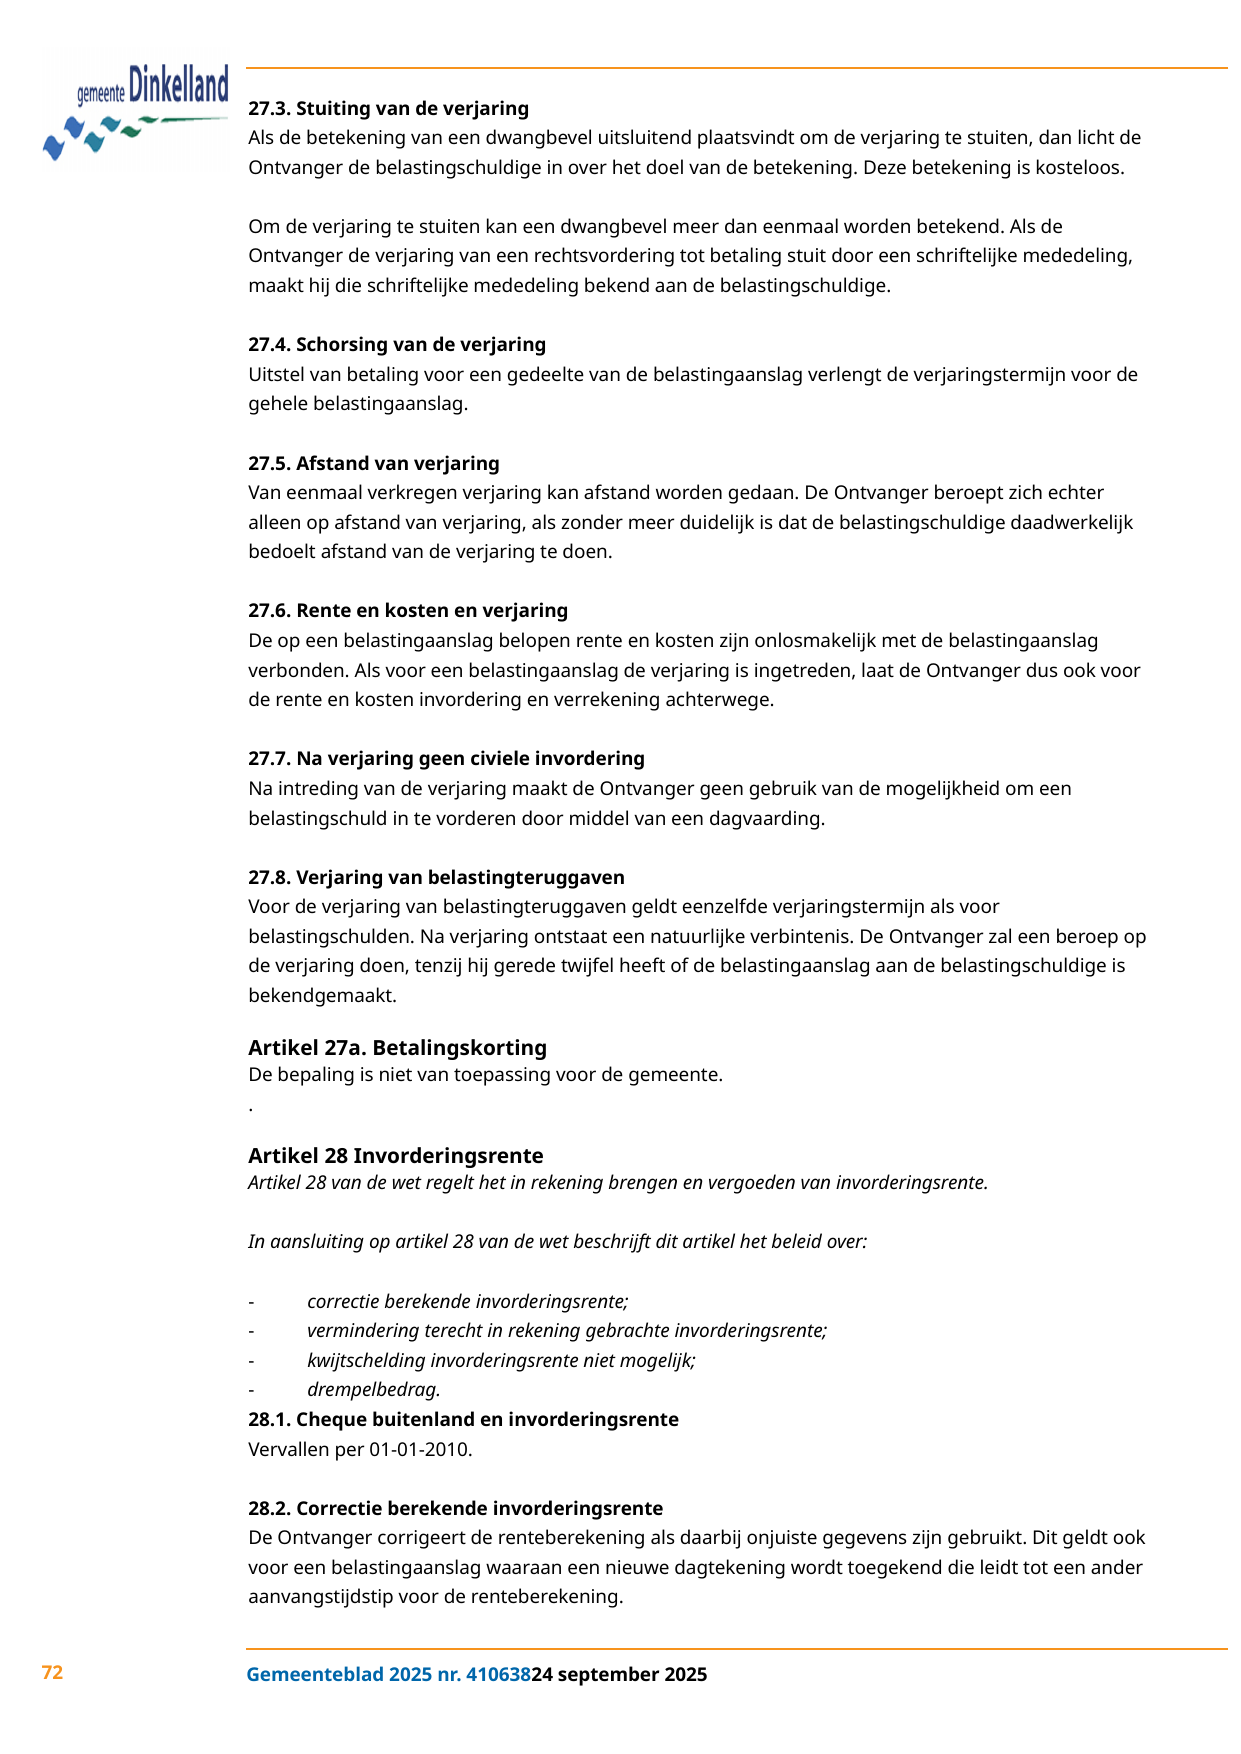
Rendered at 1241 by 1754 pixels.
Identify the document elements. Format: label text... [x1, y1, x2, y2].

list kwijtschelding invorderingsrente niet mogelijk; [248, 1347, 1152, 1373]
text De bepaling is niet van toepassing voor de gemeente. [248, 1061, 1152, 1087]
text . [248, 1091, 1152, 1116]
text 28.1. Cheque buitenland en invorderingsrente [248, 1406, 1152, 1432]
list drempelbedrag. [248, 1377, 1152, 1402]
picture [41, 47, 231, 172]
text Artikel 28 Invorderingsrente [248, 1141, 1152, 1169]
text Om de verjaring te stuiten kan een dwangbevel meer dan eenmaal worden betekend. Als de Ontvanger de verjaring van een rechtsvordering tot betaling stuit door een schriftelijke mededeling, maakt hij die schriftelijke mededeling bekend aan de belastingschuldige. [248, 213, 1152, 298]
text 28.2. Correctie berekende invorderingsrente [248, 1495, 1152, 1521]
text In aansluiting op artikel 28 van de wet beschrijft dit artikel het beleid over: [248, 1229, 1152, 1254]
text 27.4. Schorsing van de verjaring [248, 331, 1152, 357]
text 27.5. Afstand van verjaring [248, 450, 1152, 476]
text Na intreding van de verjaring maakt de Ontvanger geen gebruik van de mogelijkheid om een belastingschuld in te vorderen door middel van een dagvaarding. [248, 775, 1152, 831]
text Artikel 27a. Betalingskorting [248, 1033, 1152, 1061]
text 27.8. Verjaring van belastingteruggaven [248, 864, 1152, 890]
text Als de betekening van een dwangbevel uitsluitend plaatsvindt om de verjaring te stuiten, dan licht de Ontvanger de belastingschuldige in over het doel van de betekening. Deze betekening is kosteloos. [248, 124, 1152, 180]
text Vervallen per 01-01-2010. [248, 1436, 1152, 1462]
list correctie berekende invorderingsrente; [248, 1288, 1152, 1314]
text 27.3. Stuiting van de verjaring [248, 95, 1152, 121]
text Uitstel van betaling voor een gedeelte van de belastingaanslag verlengt de verjaringstermijn voor de gehele belastingaanslag. [248, 361, 1152, 416]
text 27.7. Na verjaring geen civiele invordering [248, 746, 1152, 771]
text De op een belastingaanslag belopen rente en kosten zijn onlosmakelijk met de belastingaanslag verbonden. Als voor een belastingaanslag de verjaring is ingetreden, laat de Ontvanger dus ook voor de rente en kosten invordering en verrekening achterwege. [248, 627, 1152, 712]
text De Ontvanger corrigeert de renteberekening als daarbij onjuiste gegevens zijn gebruikt. Dit geldt ook voor een belastingaanslag waaraan een nieuwe dagtekening wordt toegekend die leidt tot een ander aanvangstijdstip voor de renteberekening. [248, 1524, 1152, 1609]
text Artikel 28 van de wet regelt het in rekening brengen en vergoeden van invorderingsrente. [248, 1169, 1152, 1195]
list vermindering terecht in rekening gebrachte invorderingsrente; [248, 1317, 1152, 1343]
text Voor de verjaring van belastingteruggaven geldt eenzelfde verjaringstermijn als voor belastingschulden. Na verjaring ontstaat een natuurlijke verbintenis. De Ontvanger zal een beroep op de verjaring doen, tenzij hij gerede twijfel heeft of de belastingaanslag aan de belastingschuldige is bekendgemaakt. [248, 893, 1152, 1008]
text 27.6. Rente en kosten en verjaring [248, 598, 1152, 623]
text Van eenmaal verkregen verjaring kan afstand worden gedaan. De Ontvanger beroept zich echter alleen op afstand van verjaring, als zonder meer duidelijk is dat de belastingschuldige daadwerkelijk bedoelt afstand van de verjaring te doen. [248, 479, 1152, 564]
